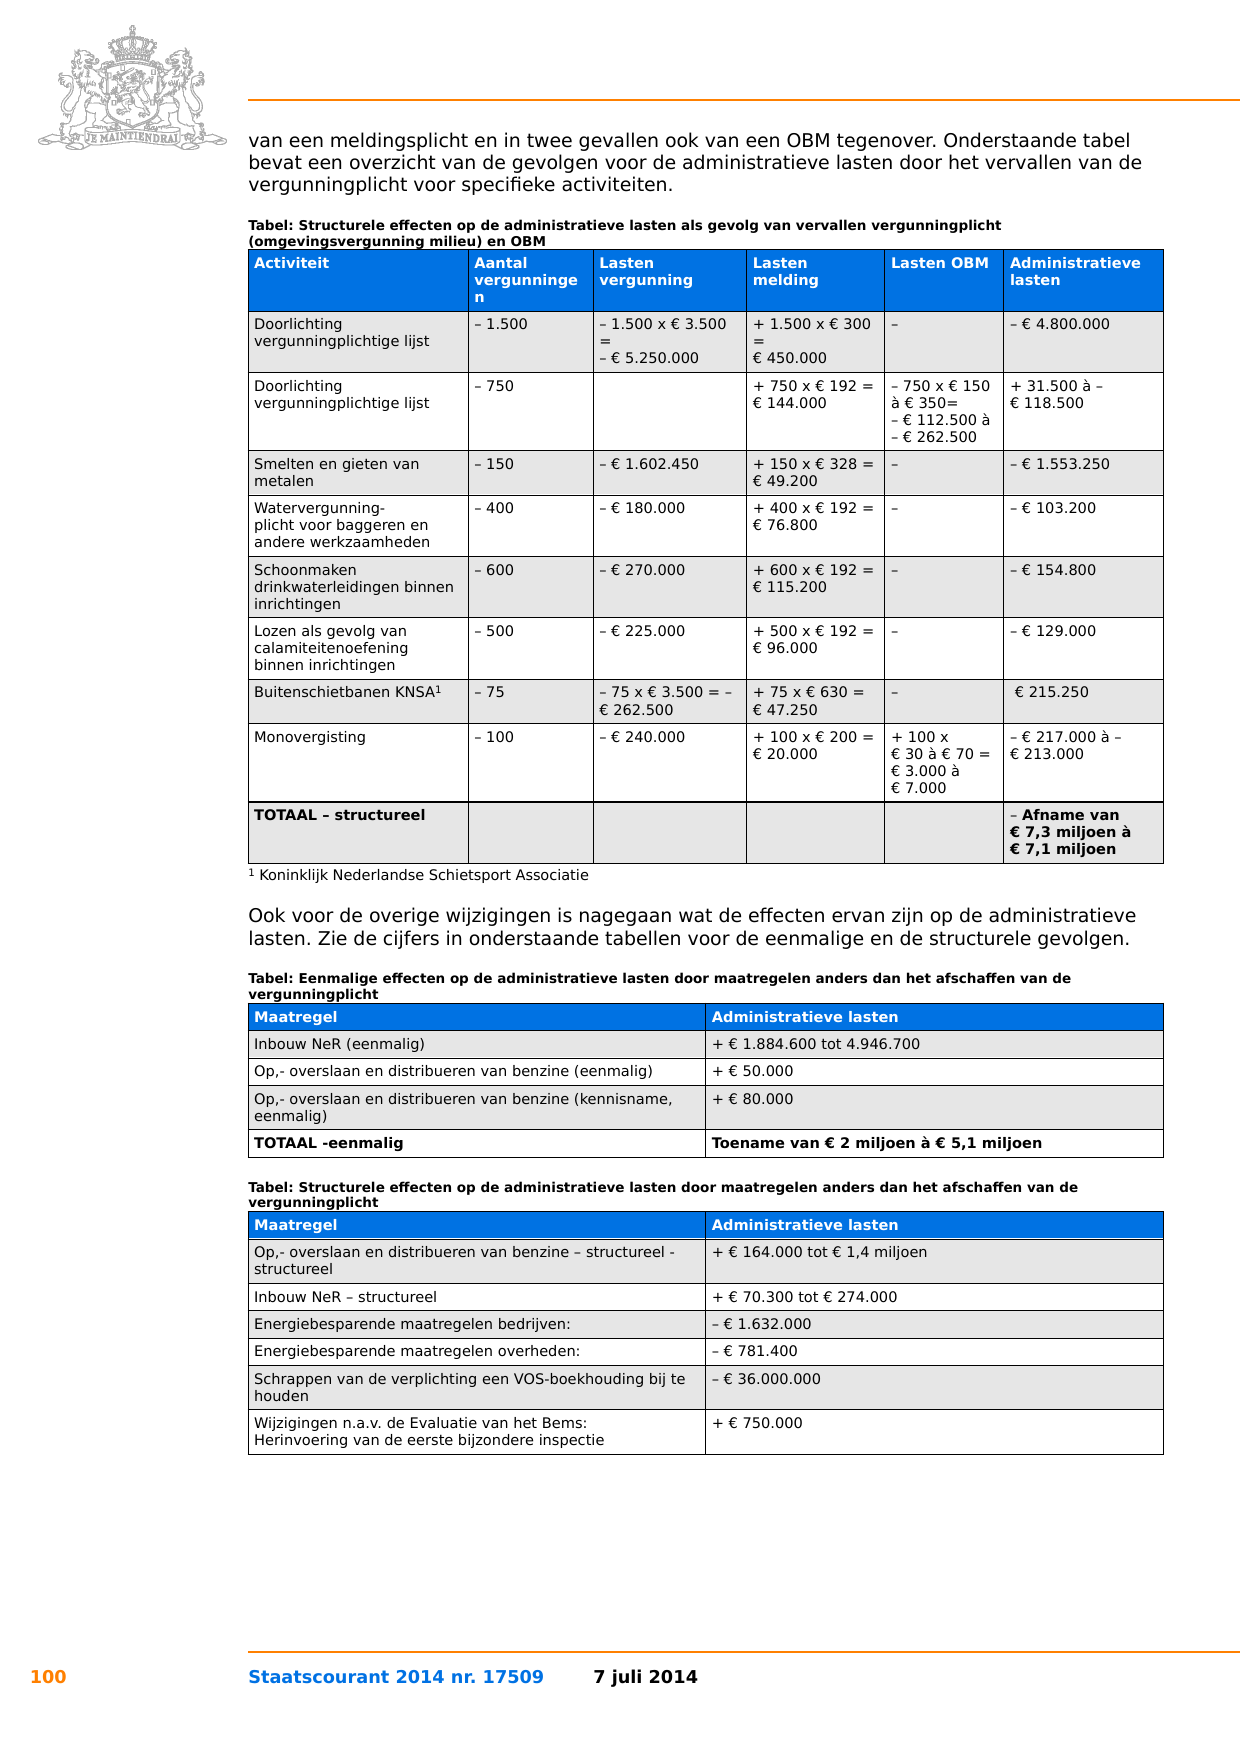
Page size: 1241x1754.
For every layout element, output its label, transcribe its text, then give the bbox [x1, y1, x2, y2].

table_cell + 100 x € 30 à € 70 = € 3.000 à € 7.000 [885, 724, 1003, 801]
picture [38, 25, 227, 150]
table_cell Maatregel [249, 1004, 705, 1030]
table_cell – € 4.800.000 [1004, 312, 1163, 372]
table_cell + 600 x € 192 = € 115.200 [747, 557, 884, 617]
table_cell Smelten en gieten van metalen [249, 451, 468, 494]
table_cell Op,- overslaan en distribueren van benzine – structureel -structureel [249, 1240, 705, 1283]
table_cell – € 180.000 [594, 496, 746, 556]
table_cell Inbouw NeR – structureel [249, 1284, 705, 1310]
table_cell Inbouw NeR (eenmalig) [249, 1031, 705, 1057]
table_cell – € 270.000 [594, 557, 746, 617]
table_cell Energiebesparende maatregelen overheden: [249, 1339, 705, 1365]
table_cell Doorlichting vergunningplichtige lijst [249, 373, 468, 450]
table_cell Maatregel [249, 1212, 705, 1238]
table_cell [594, 803, 746, 863]
table_header Tabel: Structurele effecten op de administratieve lasten door maatregelen anders dan het afschaffen van de vergunningplicht [248, 1180, 1163, 1211]
table_cell [594, 373, 746, 450]
table_cell Administratieve lasten [706, 1212, 1163, 1238]
table_cell + € 750.000 [706, 1410, 1163, 1454]
table_cell [747, 803, 884, 863]
table_cell Administratieve lasten [1004, 250, 1163, 311]
table_cell TOTAAL -eenmalig [249, 1130, 705, 1157]
table_cell + € 80.000 [706, 1086, 1163, 1129]
table_cell – 1.500 x € 3.500 = – € 5.250.000 [594, 312, 746, 372]
table_cell Administratieve lasten [706, 1004, 1163, 1030]
table_cell Lozen als gevolg van calamiteitenoefening binnen inrichtingen [249, 618, 468, 679]
table_cell [469, 803, 593, 863]
table_cell + € 50.000 [706, 1059, 1163, 1085]
table_cell – 1.500 [469, 312, 593, 372]
text Ook voor de overige wijzigingen is nagegaan wat de effecten ervan zijn op de administratieve lasten. Zie de cijfers in onderstaande tabellen voor de eenmalige en de structurele gevolgen. [248, 905, 1163, 949]
table_cell – 75 [469, 680, 593, 723]
table_cell Watervergunning- plicht voor baggeren en andere werkzaamheden [249, 496, 468, 556]
table_cell Schoonmaken drinkwaterleidingen binnen inrichtingen [249, 557, 468, 617]
table_cell – € 1.602.450 [594, 451, 746, 494]
table_cell [885, 803, 1003, 863]
table_cell – 750 x € 150 à € 350= – € 112.500 à – € 262.500 [885, 373, 1003, 450]
table_cell Lasten vergunning [594, 250, 746, 311]
table_cell Buitenschietbanen KNSA1 [249, 680, 468, 723]
table_cell Op,- overslaan en distribueren van benzine (kennisname, eenmalig) [249, 1086, 705, 1129]
table_cell Toename van € 2 miljoen à € 5,1 miljoen [706, 1130, 1163, 1157]
table_cell – € 154.800 [1004, 557, 1163, 617]
table_cell – € 103.200 [1004, 496, 1163, 556]
text van een meldingsplicht en in twee gevallen ook van een OBM tegenover. Onderstaande tabel bevat een overzicht van de gevolgen voor de administratieve lasten door het vervallen van de vergunningplicht voor specifieke activiteiten. [248, 130, 1163, 196]
table_cell – 400 [469, 496, 593, 556]
table_header Tabel: Eenmalige effecten op de administratieve lasten door maatregelen anders dan het afschaffen van de vergunningplicht [248, 971, 1163, 1003]
table_cell – € 240.000 [594, 724, 746, 801]
table_cell + 750 x € 192 = € 144.000 [747, 373, 884, 450]
table_cell + € 1.884.600 tot 4.946.700 [706, 1031, 1163, 1057]
table_cell – 500 [469, 618, 593, 679]
table_cell – € 36.000.000 [706, 1366, 1163, 1409]
table_cell Doorlichting vergunningplichtige lijst [249, 312, 468, 372]
table_cell – € 217.000 à – € 213.000 [1004, 724, 1163, 801]
table_cell – € 225.000 [594, 618, 746, 679]
table_cell – 100 [469, 724, 593, 801]
table_cell TOTAAL – structureel [249, 803, 468, 863]
table_cell – [885, 312, 1003, 372]
table_cell – 750 [469, 373, 593, 450]
table_cell – € 1.632.000 [706, 1311, 1163, 1338]
table_cell + 150 x € 328 = € 49.200 [747, 451, 884, 494]
table_cell Aantal vergunningen [469, 250, 593, 311]
table_cell – 150 [469, 451, 593, 494]
table_cell + 100 x € 200 = € 20.000 [747, 724, 884, 801]
table_cell + € 164.000 tot € 1,4 miljoen [706, 1240, 1163, 1283]
table_cell Op,- overslaan en distribueren van benzine (eenmalig) [249, 1059, 705, 1085]
table_cell + 400 x € 192 = € 76.800 [747, 496, 884, 556]
table_cell + 31.500 à – € 118.500 [1004, 373, 1163, 450]
table_cell – [885, 451, 1003, 494]
table_header Tabel: Structurele effecten op de administratieve lasten als gevolg van vervallen vergunningplicht (omgevingsvergunning milieu) en OBM [248, 218, 1163, 249]
table_cell – [885, 557, 1003, 617]
table_cell € 215.250 [1004, 680, 1163, 723]
table_cell Wijzigingen n.a.v. de Evaluatie van het Bems: Herinvoering van de eerste bijzondere inspectie [249, 1410, 705, 1454]
table_cell – 75 x € 3.500 = – € 262.500 [594, 680, 746, 723]
table_cell – € 129.000 [1004, 618, 1163, 679]
table_cell – € 781.400 [706, 1339, 1163, 1365]
table_cell Monovergisting [249, 724, 468, 801]
table_cell + € 70.300 tot € 274.000 [706, 1284, 1163, 1310]
table_cell Energiebesparende maatregelen bedrijven: [249, 1311, 705, 1338]
table_cell – [885, 680, 1003, 723]
table_cell – € 1.553.250 [1004, 451, 1163, 494]
table_cell Schrappen van de verplichting een VOS-boekhouding bij te houden [249, 1366, 705, 1409]
table_cell + 1.500 x € 300 = € 450.000 [747, 312, 884, 372]
table_cell Lasten melding [747, 250, 884, 311]
table_cell – 600 [469, 557, 593, 617]
table_cell – Afname van € 7,3 miljoen à € 7,1 miljoen [1004, 803, 1163, 863]
table_cell – [885, 496, 1003, 556]
table_cell + 75 x € 630 = € 47.250 [747, 680, 884, 723]
table_cell + 500 x € 192 = € 96.000 [747, 618, 884, 679]
table_cell Lasten OBM [885, 250, 1003, 311]
table_cell Activiteit [249, 250, 468, 311]
table_cell – [885, 618, 1003, 679]
table_cell 1 Koninklijk Nederlandse Schietsport Associatie [248, 864, 1163, 883]
